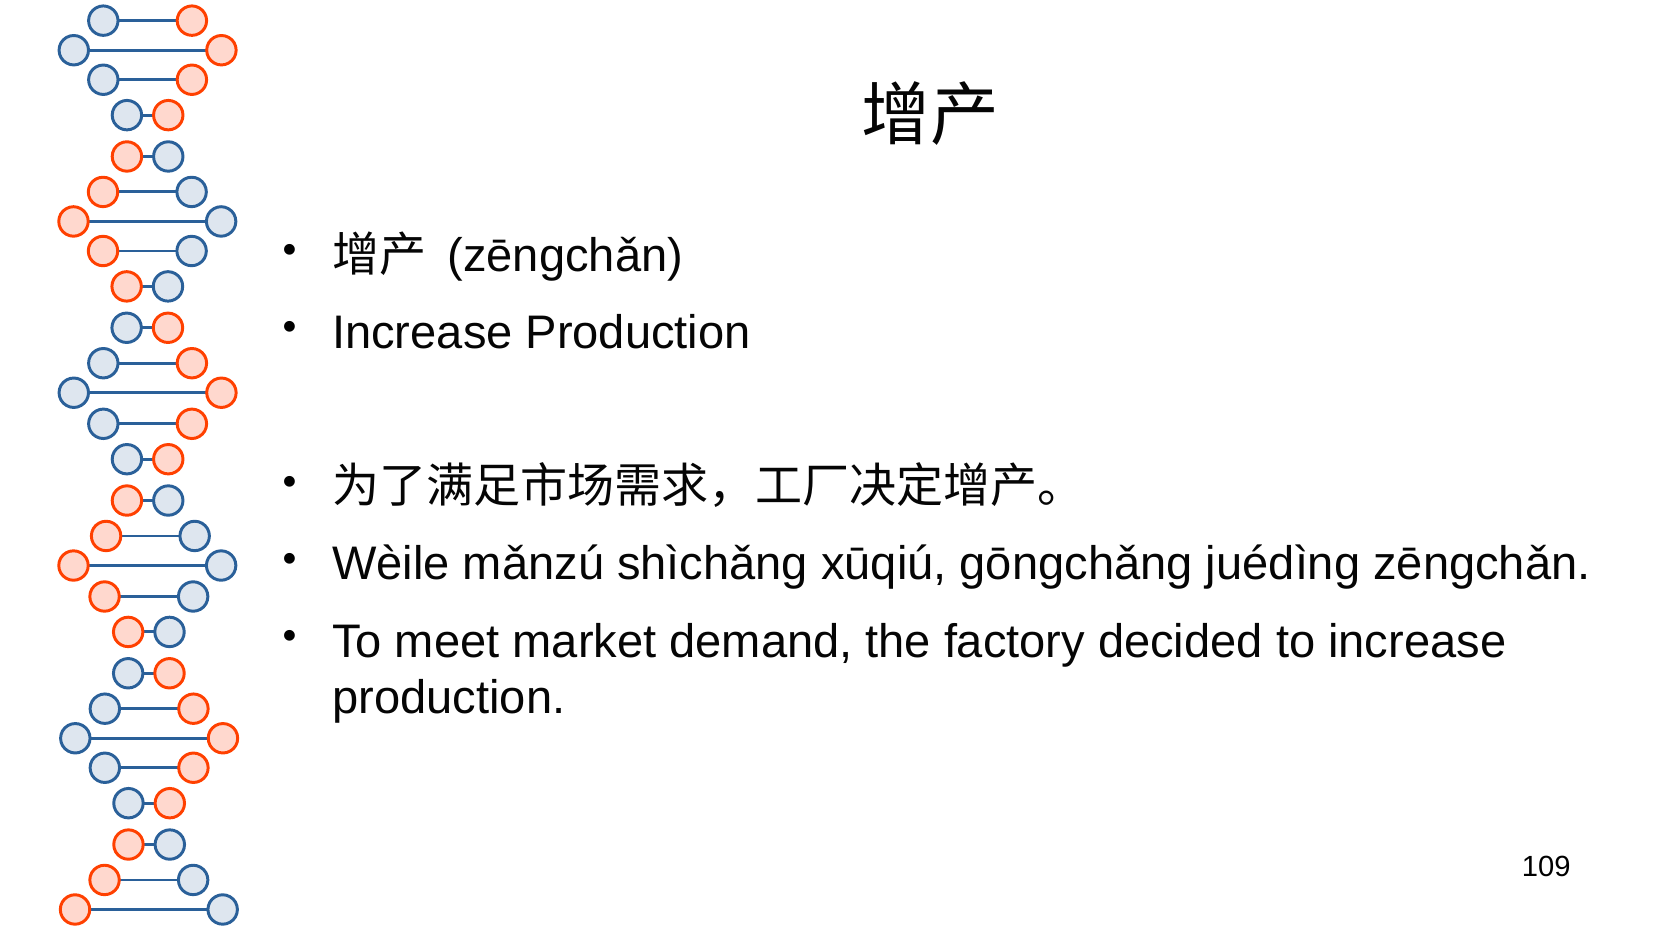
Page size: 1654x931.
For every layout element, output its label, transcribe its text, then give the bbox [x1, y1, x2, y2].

list 增产 (zēngchǎn) Increase Production 为了满足市场需求，工厂决定增产。 Wèile mǎnzú shìchǎng xūqiú, gōngchǎng juédìng zēngchǎn. To meet market demand, the factory decided to increase production. [265, 224, 1595, 764]
title 增产 [265, 35, 1595, 189]
